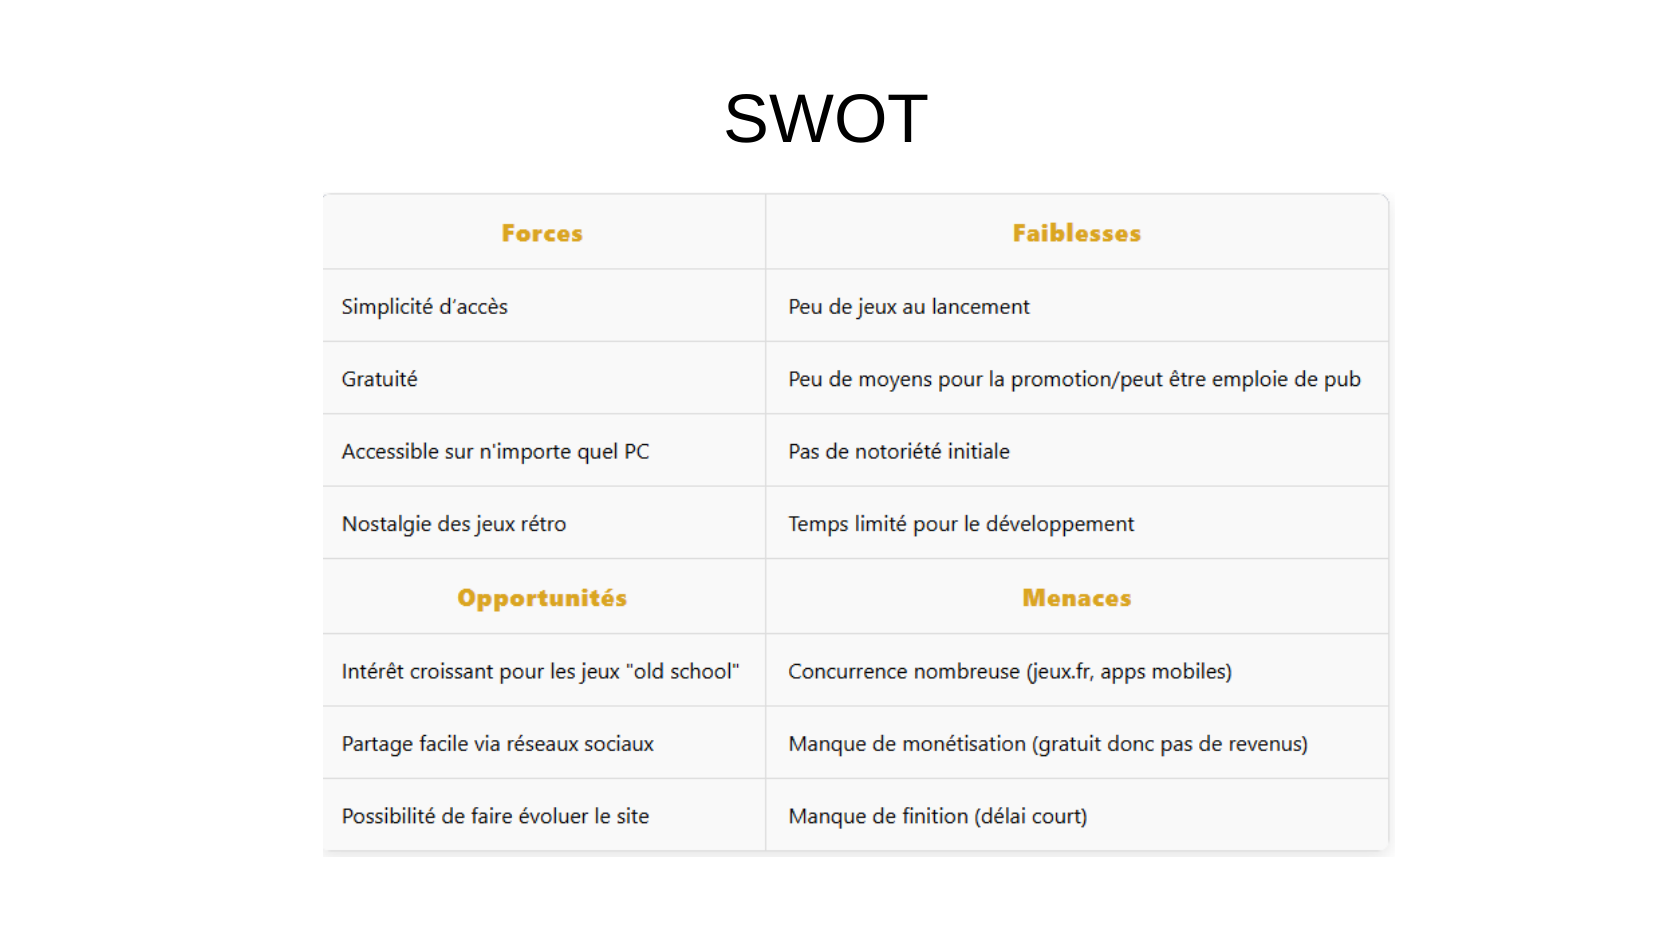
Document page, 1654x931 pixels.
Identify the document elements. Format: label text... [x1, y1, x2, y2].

title SWOT [82, 37, 1571, 193]
picture [323, 192, 1395, 857]
